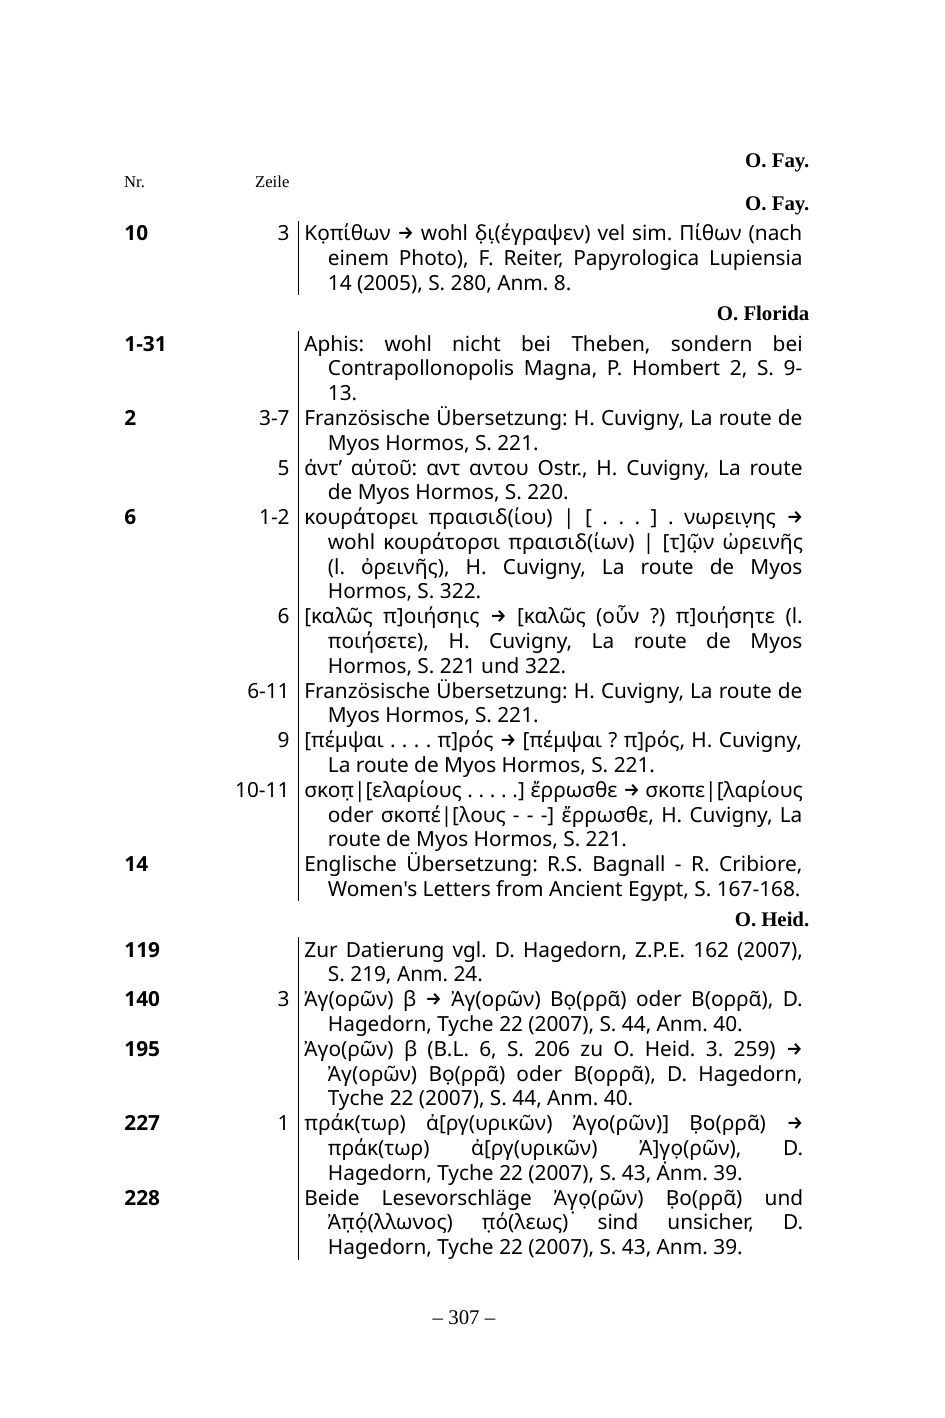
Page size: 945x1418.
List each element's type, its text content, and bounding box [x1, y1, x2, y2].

table_cell 228 [118, 1185, 207, 1259]
table_cell 3-7 [207, 406, 298, 455]
table_cell [118, 728, 207, 777]
table_cell πράκ(τωρ) ἀ[ργ(υρικῶν) Ἀγο(ρῶν)] Β̣ο(ρρᾶ) → πράκ(τωρ) ἀ[ργ(υρικῶν) Ἀ]γ̣ο̣(ρῶν), D. Hagedorn, Tyche 22 (2007), S. 43, Anm. 39. [299, 1111, 809, 1185]
subtitle O. Fay. [118, 191, 809, 215]
table_cell Ἀγ(ορῶν) β → Ἀγ(ορῶν) Βο̣(ρρᾶ) oder Β(ορρᾶ), D. Hagedorn, Tyche 22 (2007), S. 44, Anm. 40. [299, 987, 809, 1036]
table_header Κο̣πίθων → wohl δ̣ι̣(έγραψεν) vel sim. Πίθων (nach einem Photo), F. Reiter, Papyrologica Lupiensia 14 (2005), S. 280, Anm. 8. [299, 221, 809, 295]
table_cell 9 [207, 728, 298, 777]
table_cell κουράτορει πραισιδ(ίου) | [ . . . ] . νωρειν̣ης → wohl κουράτορσι πραισιδ(ίων) | [τ]ῶ̣ν ὠρεινῆς (l. ὀρεινῆς), H. Cuvigny, La route de Myos Hormos, S. 322. [299, 505, 809, 604]
table_header 3 [207, 221, 298, 295]
subtitle O. Heid. [118, 907, 809, 931]
table_header Zur Datierung vgl. D. Hagedorn, Z.P.E. 162 (2007), S. 219, Anm. 24. [299, 937, 809, 987]
table_cell 6 [118, 505, 207, 604]
table_cell 3 [207, 987, 298, 1036]
table_cell Französische Übersetzung: H. Cuvigny, La route de Myos Hormos, S. 221. [299, 678, 809, 728]
table_cell [207, 1185, 298, 1259]
table_cell 10-11 [207, 778, 298, 852]
table_cell 6-11 [207, 678, 298, 728]
table_header Aphis: wohl nicht bei Theben, sondern bei Contrapollonopolis Magna, P. Hombert 2, S. 9-13. [299, 331, 809, 406]
table_cell 1-2 [207, 505, 298, 604]
table_header 119 [118, 937, 298, 987]
table_cell [καλῶς π]οιήσηις → [καλῶς (οὖν ?) π]οιήσητε (l. ποιήσετε), H. Cuvigny, La route de Myos Hormos, S. 221 und 322. [299, 604, 809, 678]
table_cell Französische Übersetzung: H. Cuvigny, La route de Myos Hormos, S. 221. [299, 406, 809, 455]
table_cell 1 [207, 1111, 298, 1185]
table_cell [118, 455, 207, 505]
table_cell 227 [118, 1111, 207, 1185]
table_cell 2 [118, 406, 207, 455]
table_cell 140 [118, 987, 207, 1036]
table_cell Beide Lesevorschläge Ἀγ̣ο̣(ρῶν) Β̣ο(ρρᾶ) und Ἀπ̣ό̣(λλωνος) π̣ό(λεως) sind unsicher, D. Hagedorn, Tyche 22 (2007), S. 43, Anm. 39. [299, 1185, 809, 1259]
table_cell 6 [207, 604, 298, 678]
table_cell 195 [118, 1036, 207, 1111]
table_cell Englische Übersetzung: R.S. Bagnall - R. Cribiore, Women's Letters from Ancient Egypt, S. 167-168. [299, 852, 809, 901]
table_cell ἀντʼ αὐτοῦ: αντ αντου Ostr., H. Cuvigny, La route de Myos Hormos, S. 220. [299, 455, 809, 505]
subtitle O. Florida [118, 301, 809, 325]
table_cell 14 [118, 852, 298, 901]
table_cell [118, 604, 207, 678]
table_cell Ἀγο(ρῶν) β (B.L. 6, S. 206 zu O. Heid. 3. 259) → Ἀγ(ορῶν) Βο̣(ρρᾶ) oder Β(ορρᾶ), D. Hagedorn, Tyche 22 (2007), S. 44, Anm. 40. [299, 1036, 809, 1111]
table_cell [207, 1036, 298, 1111]
table_header 10 [118, 221, 207, 295]
table_cell [πέμψαι . . . . π]ρός → [πέμψαι ? π]ρός, H. Cuvigny, La route de Myos Hormos, S. 221. [299, 728, 809, 777]
table_cell σκοπ̣|[ελαρίους . . . . .] ἔρρωσθε → σκοπε|[λαρίους oder σκοπέ|[λους - - -] ἔρρωσθε, H. Cuvigny, La route de Myos Hormos, S. 221. [299, 778, 809, 852]
table_header 1-31 [118, 331, 298, 406]
table_cell [118, 778, 207, 852]
table_cell 5 [207, 455, 298, 505]
table_cell [118, 678, 207, 728]
